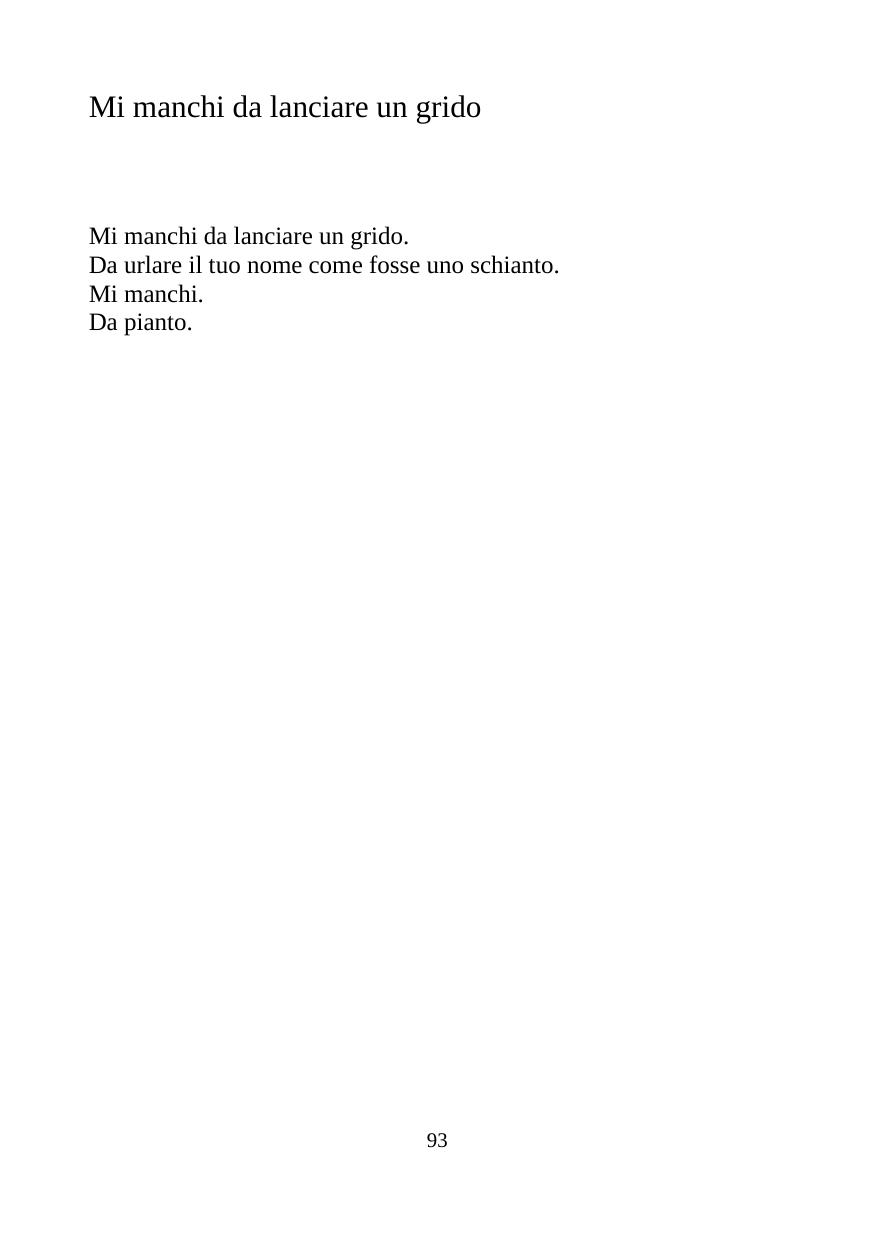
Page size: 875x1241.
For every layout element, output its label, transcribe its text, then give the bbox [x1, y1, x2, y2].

text Mi manchi da lanciare un grido. Da urlare il tuo nome come fosse uno schianto. Mi manchi. Da pianto. [88, 135, 786, 336]
subtitle Mi manchi da lanciare un grido [88, 88, 786, 124]
